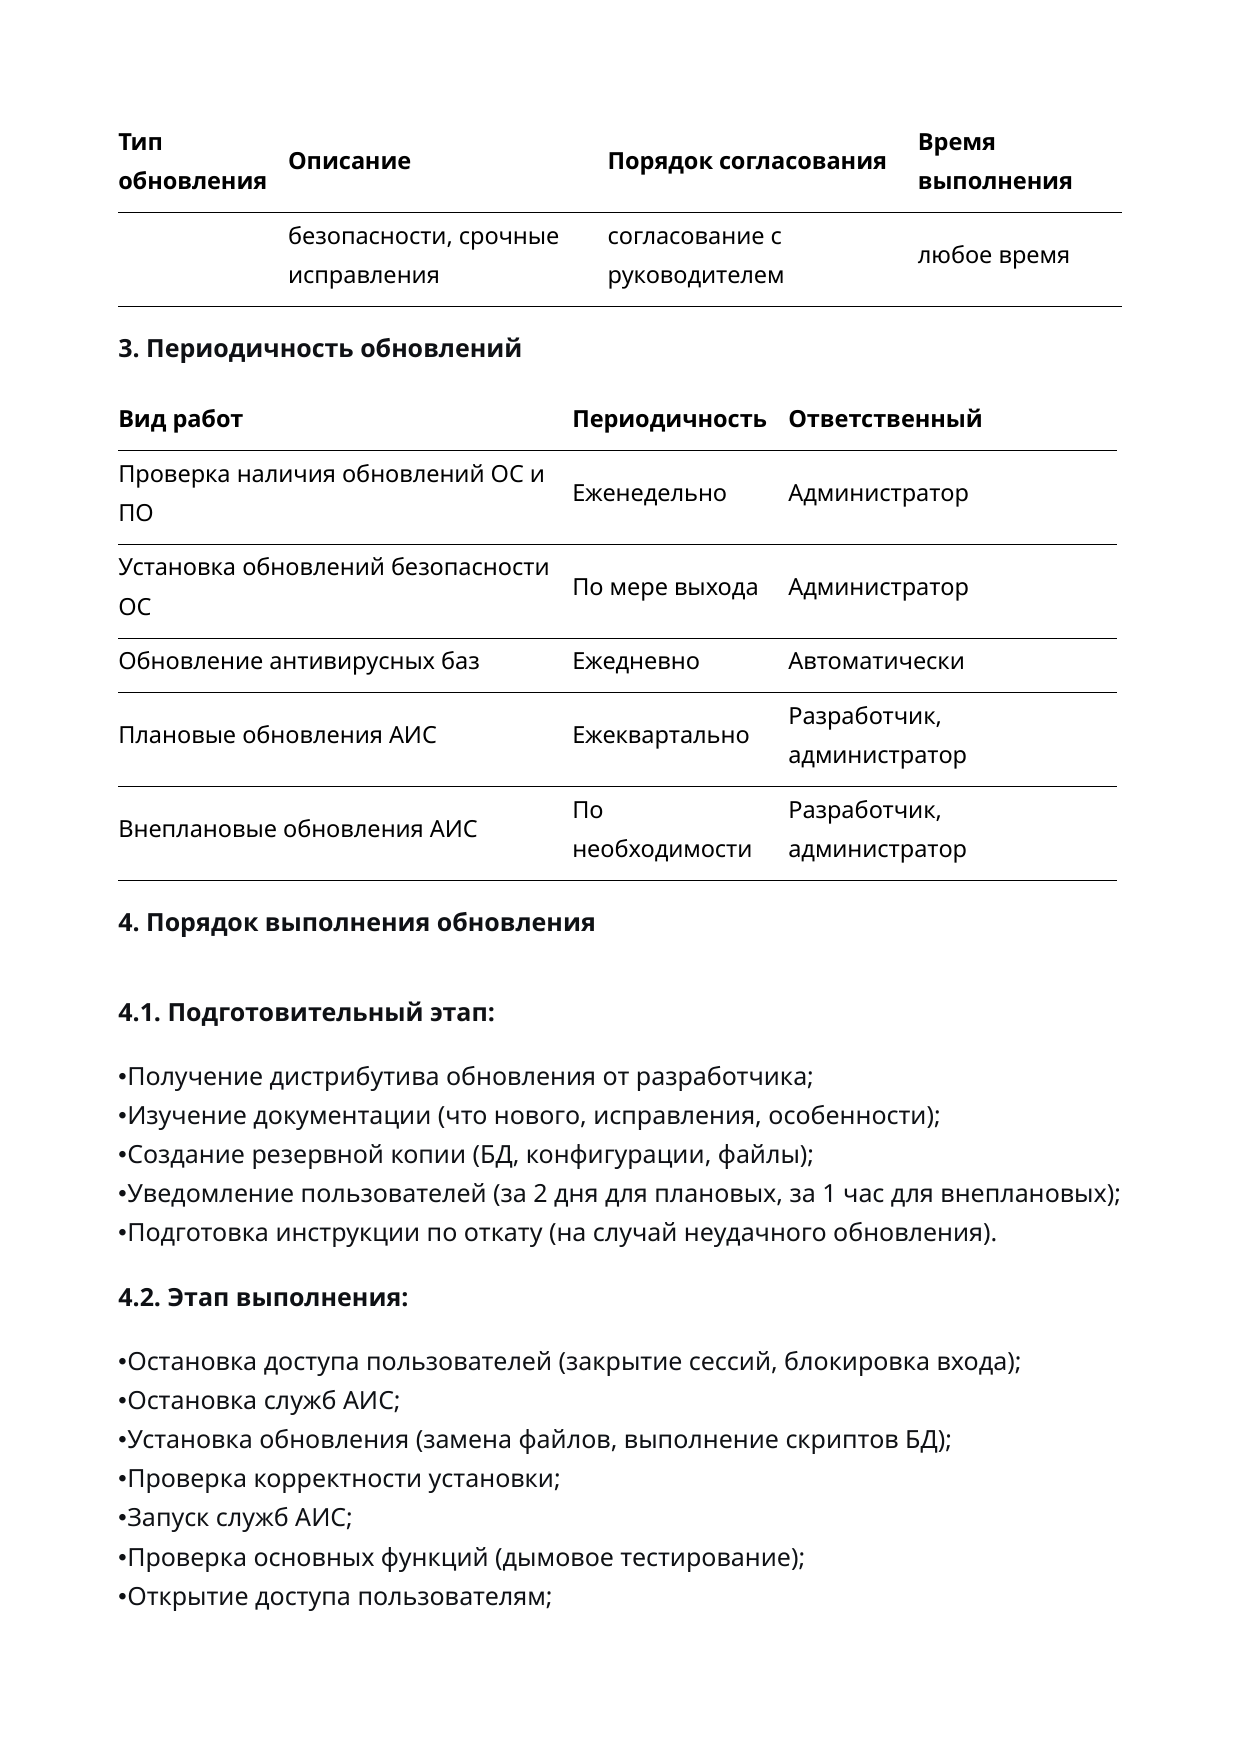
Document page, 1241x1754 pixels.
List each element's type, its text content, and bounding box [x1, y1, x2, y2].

list Создание резервной копии (БД, конфигурации, файлы); [118, 1137, 1122, 1171]
table_header Описание [288, 118, 607, 212]
table_header Время выполнения [918, 118, 1122, 212]
text 4.1. Подготовительный этап: [118, 994, 1122, 1028]
table_cell [118, 213, 288, 306]
table_header Порядок согласования [608, 118, 918, 212]
table_header Ответственный [788, 395, 1117, 450]
list Остановка доступа пользователей (закрытие сессий, блокировка входа); [118, 1343, 1122, 1377]
table_cell Ежедневно [572, 639, 788, 692]
text 4.2. Этап выполнения: [118, 1279, 1122, 1313]
table_header Периодичность [572, 395, 788, 450]
table_cell Администратор [788, 545, 1117, 637]
table_cell согласование с руководителем [608, 213, 918, 306]
list Уведомление пользователей (за 2 дня для плановых, за 1 час для внеплановых); [118, 1176, 1122, 1210]
list Проверка корректности установки; [118, 1461, 1122, 1495]
table_header Вид работ [118, 395, 572, 450]
table_cell По необходимости [572, 787, 788, 880]
table_cell безопасности, срочные исправления [288, 213, 607, 306]
table_cell Плановые обновления АИС [118, 693, 572, 786]
table_cell Разработчик, администратор [788, 787, 1117, 880]
table_cell Обновление антивирусных баз [118, 639, 572, 692]
table_cell Установка обновлений безопасности ОС [118, 545, 572, 637]
text 3. Периодичность обновлений [118, 331, 1122, 365]
list Проверка основных функций (дымовое тестирование); [118, 1539, 1122, 1573]
table_cell любое время [918, 213, 1122, 306]
table_cell Внеплановые обновления АИС [118, 787, 572, 880]
table_cell Разработчик, администратор [788, 693, 1117, 786]
list Открытие доступа пользователям; [118, 1578, 1122, 1612]
table_cell Автоматически [788, 639, 1117, 692]
list Установка обновления (замена файлов, выполнение скриптов БД); [118, 1422, 1122, 1456]
list Остановка служб АИС; [118, 1382, 1122, 1417]
list Подготовка инструкции по откату (на случай неудачного обновления). [118, 1215, 1122, 1249]
table_cell По мере выхода [572, 545, 788, 637]
list Запуск служб АИС; [118, 1500, 1122, 1534]
text 4. Порядок выполнения обновления [118, 905, 1122, 939]
table_cell Администратор [788, 451, 1117, 543]
table_header Тип обновления [118, 118, 288, 212]
list Изучение документации (что нового, исправления, особенности); [118, 1097, 1122, 1132]
table_cell Проверка наличия обновлений ОС и ПО [118, 451, 572, 543]
table_cell Еженедельно [572, 451, 788, 543]
list Получение дистрибутива обновления от разработчика; [118, 1058, 1122, 1092]
table_cell Ежеквартально [572, 693, 788, 786]
